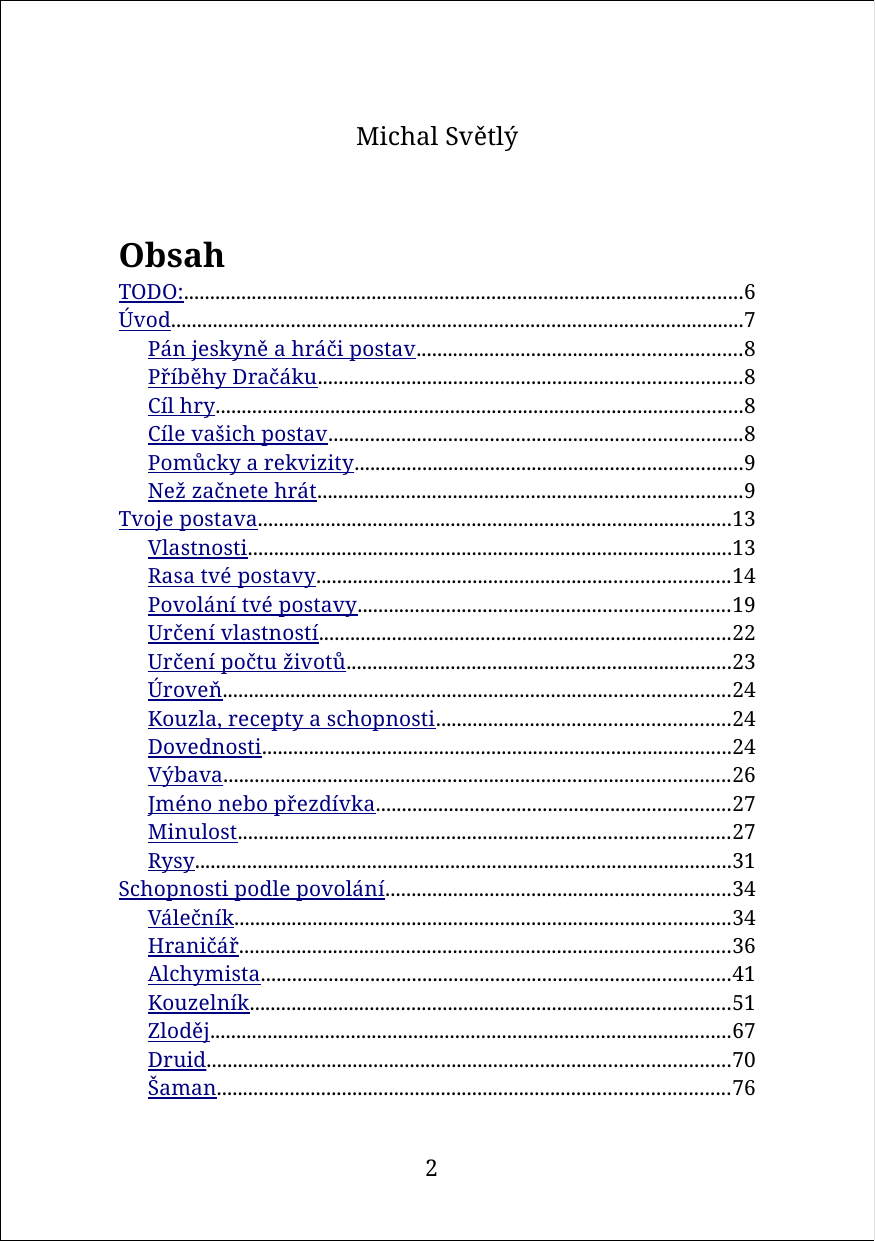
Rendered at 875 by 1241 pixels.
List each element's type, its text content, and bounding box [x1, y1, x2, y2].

text Šaman 76 [148, 1073, 756, 1102]
text Pán jeskyně a hráči postav 8 [148, 334, 756, 362]
text Určení vlastností 22 [148, 618, 756, 647]
text Druid 70 [148, 1045, 756, 1073]
text Jméno nebo přezdívka 27 [148, 789, 756, 817]
text Úvod 7 [118, 306, 756, 334]
text Hraničář 36 [148, 931, 756, 959]
text Válečník 34 [148, 903, 756, 931]
text Alchymista 41 [148, 959, 756, 988]
text Kouzelník 51 [148, 988, 756, 1016]
text Tvoje postava 13 [118, 504, 756, 533]
text Pomůcky a rekvizity 9 [148, 448, 756, 476]
text Povolání tvé postavy 19 [148, 590, 756, 618]
text Schopnosti podle povolání 34 [118, 874, 756, 903]
text Určení počtu životů 23 [148, 647, 756, 675]
text Cíle vašich postav 8 [148, 419, 756, 448]
text Než začnete hrát 9 [148, 476, 756, 504]
text Dovednosti 24 [148, 732, 756, 761]
text Vlastnosti 13 [148, 533, 756, 561]
text TODO: 6 [118, 277, 756, 306]
text Cíl hry 8 [148, 391, 756, 419]
text Příběhy Dračáku 8 [148, 362, 756, 391]
subtitle Obsah [118, 232, 756, 277]
text Zloděj 67 [148, 1016, 756, 1045]
text Michal Světlý [118, 118, 756, 152]
text Výbava 26 [148, 761, 756, 789]
text Minulost 27 [148, 817, 756, 846]
text Kouzla, recepty a schopnosti 24 [148, 704, 756, 732]
text Rasa tvé postavy 14 [148, 561, 756, 590]
text Úroveň 24 [148, 675, 756, 704]
text Rysy 31 [148, 846, 756, 874]
